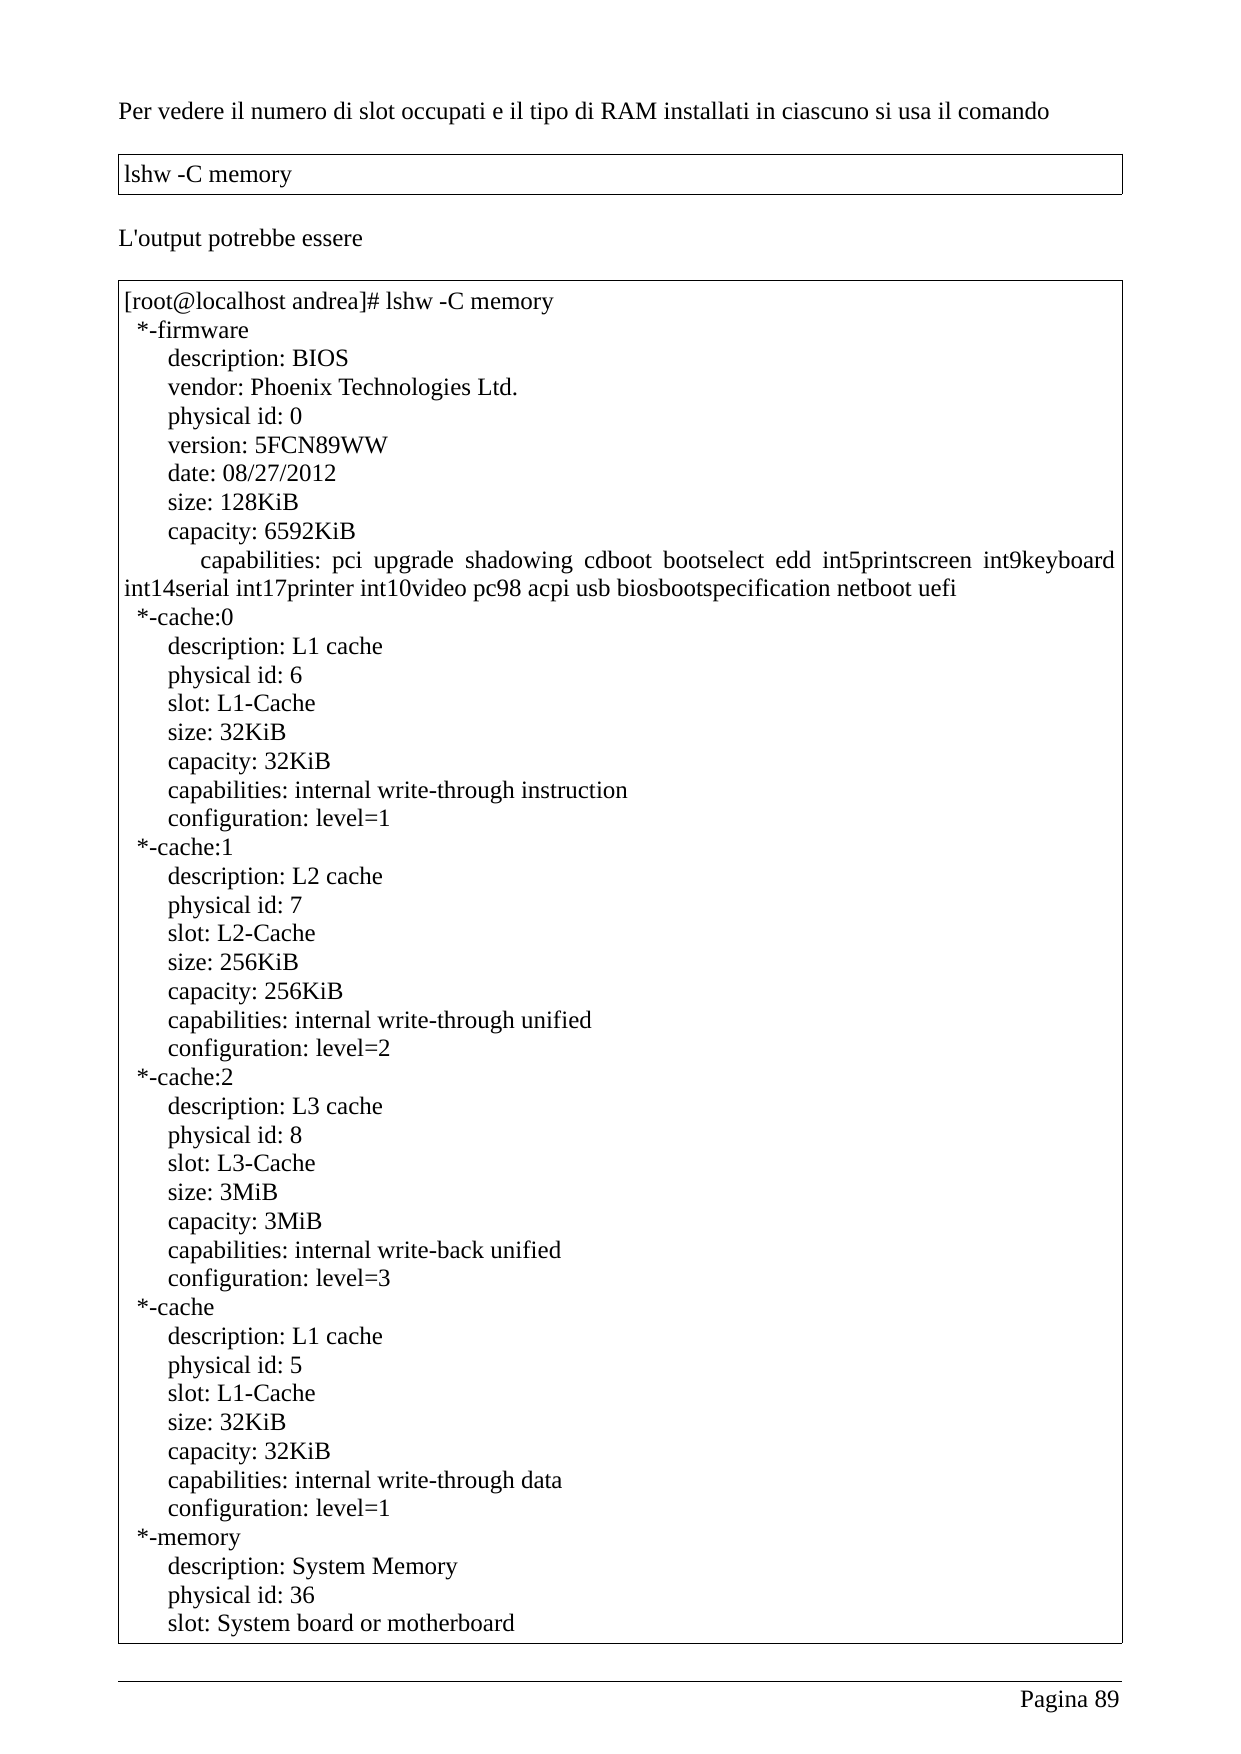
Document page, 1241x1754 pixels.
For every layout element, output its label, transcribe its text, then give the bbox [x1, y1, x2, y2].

text L'output potrebbe essere [118, 223, 1122, 251]
table_header [root@localhost andrea]# lshw -C memory *-firmware description: BIOS vendor: Phoenix Technologies Ltd. physical id: 0 version: 5FCN89WW date: 08/27/2012 size: 128KiB capacity: 6592KiB capabilities: pci upgrade shadowing cdboot bootselect edd int5printscreen int9keyboard int14serial int17printer int10video pc98 acpi usb biosbootspecification netboot uefi *-cache:0 description: L1 cache physical id: 6 slot: L1-Cache size: 32KiB capacity: 32KiB capabilities: internal write-through instruction configuration: level=1 *-cache:1 description: L2 cache physical id: 7 slot: L2-Cache size: 256KiB capacity: 256KiB capabilities: internal write-through unified configuration: level=2 *-cache:2 description: L3 cache physical id: 8 slot: L3-Cache size: 3MiB capacity: 3MiB capabilities: internal write-back unified configuration: level=3 *-cache description: L1 cache physical id: 5 slot: L1-Cache size: 32KiB capacity: 32KiB capabilities: internal write-through data configuration: level=1 *-memory description: System Memory physical id: 36 slot: System board or motherboard [119, 281, 1122, 1643]
text Per vedere il numero di slot occupati e il tipo di RAM installati in ciascuno si usa il comando [118, 96, 1122, 125]
table_header lshw -C memory [119, 155, 1122, 194]
